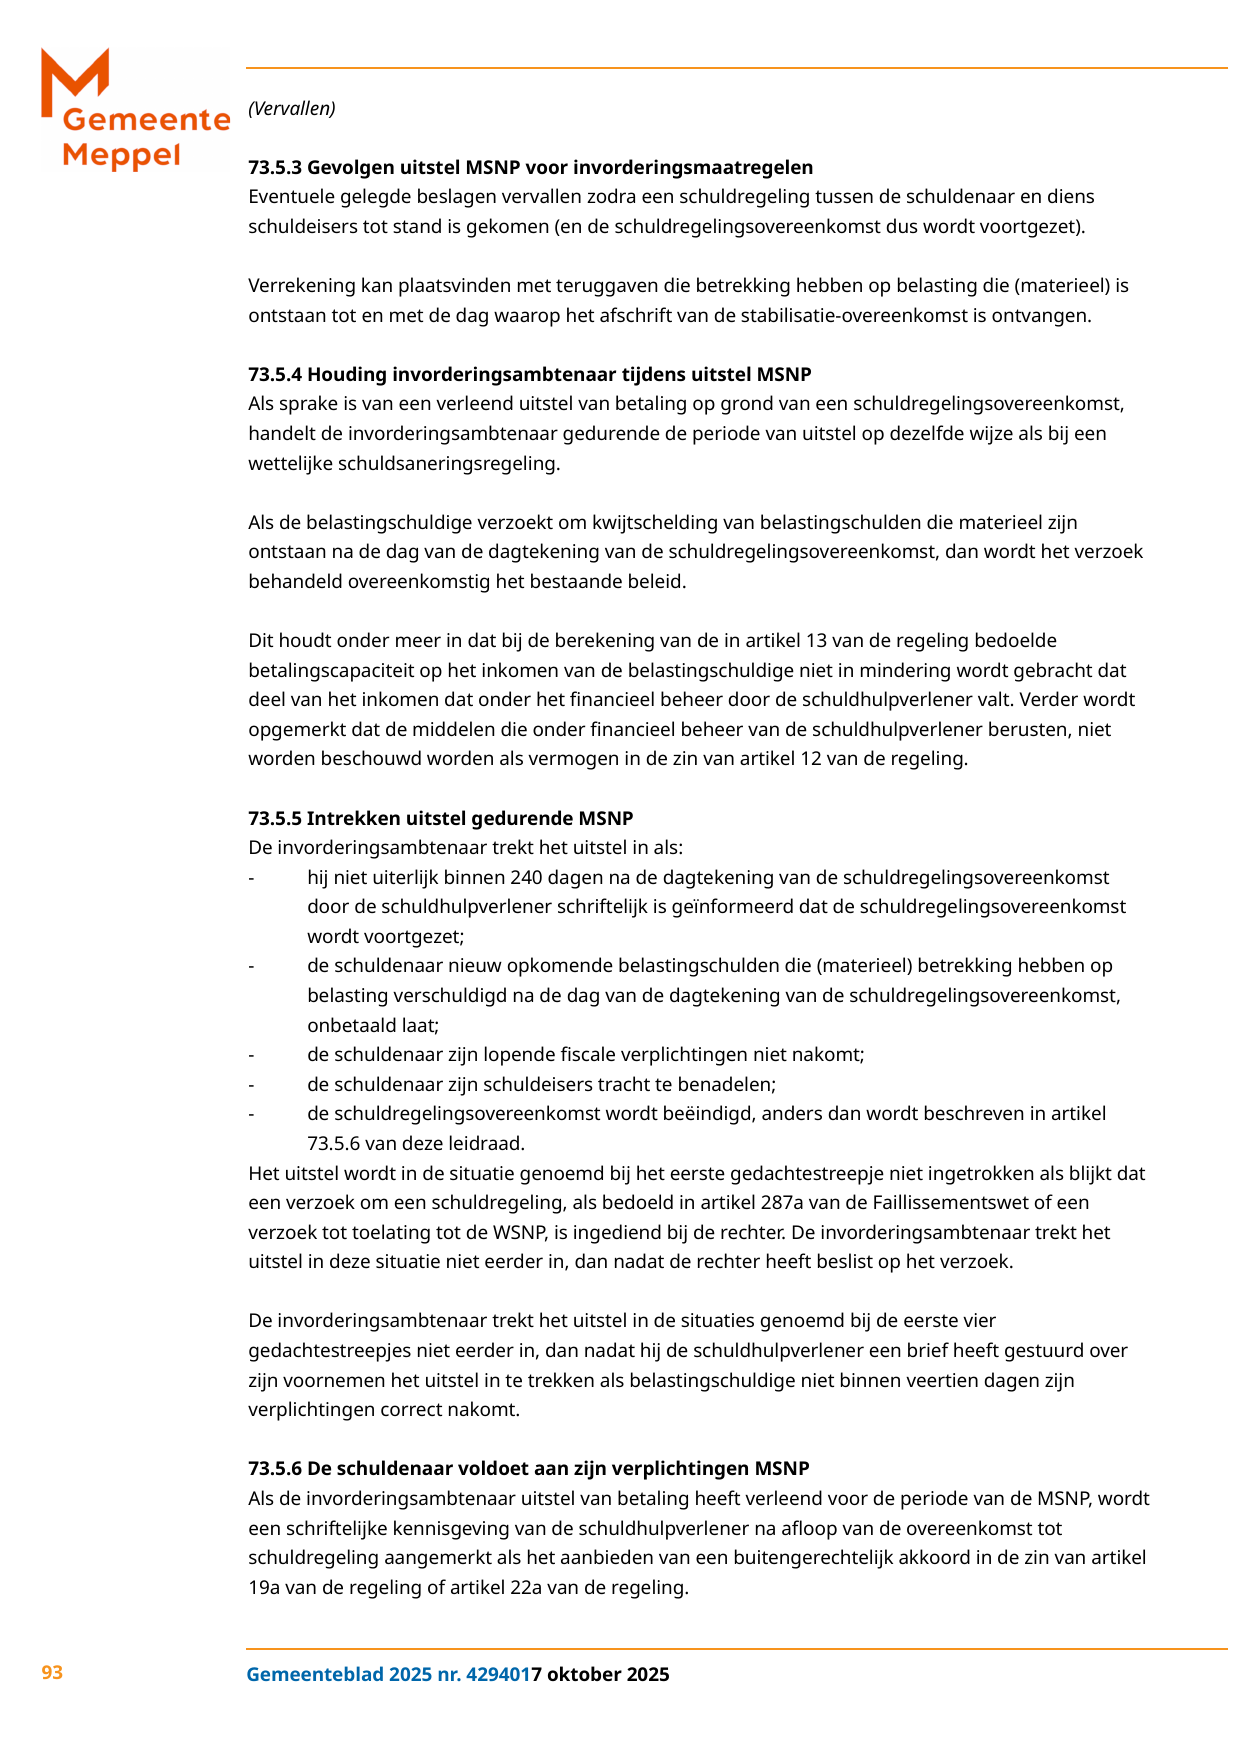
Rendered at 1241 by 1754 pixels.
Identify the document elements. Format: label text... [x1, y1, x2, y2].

text Als de invorderingsambtenaar uitstel van betaling heeft verleend voor de periode van de MSNP, wordt een schriftelijke kennisgeving van de schuldhulpverlener na afloop van de overeenkomst tot schuldregeling aangemerkt als het aanbieden van een buitengerechtelijk akkoord in de zin van artikel 19a van de regeling of artikel 22a van de regeling. [248, 1485, 1152, 1600]
list de schuldregelingsovereenkomst wordt beëindigd, anders dan wordt beschreven in artikel 73.5.6 van deze leidraad. [248, 1101, 1152, 1156]
text Als de belastingschuldige verzoekt om kwijtschelding van belastingschulden die materieel zijn ontstaan na de dag van de dagtekening van de schuldregelingsovereenkomst, dan wordt het verzoek behandeld overeenkomstig het bestaande beleid. [248, 509, 1152, 594]
picture [41, 47, 231, 172]
text De invorderingsambtenaar trekt het uitstel in als: [248, 834, 1152, 860]
text 73.5.5 Intrekken uitstel gedurende MSNP [248, 805, 1152, 831]
list de schuldenaar nieuw opkomende belastingschulden die (materieel) betrekking hebben op belasting verschuldigd na de dag van de dagtekening van de schuldregelingsovereenkomst, onbetaald laat; [248, 953, 1152, 1038]
text Verrekening kan plaatsvinden met teruggaven die betrekking hebben op belasting die (materieel) is ontstaan tot en met de dag waarop het afschrift van de stabilisatie-overeenkomst is ontvangen. [248, 272, 1152, 328]
list de schuldenaar zijn lopende fiscale verplichtingen niet nakomt; [248, 1041, 1152, 1067]
list hij niet uiterlijk binnen 240 dagen na de dagtekening van de schuldregelingsovereenkomst door de schuldhulpverlener schriftelijk is geïnformeerd dat de schuldregelingsovereenkomst wordt voortgezet; [248, 864, 1152, 949]
text Als sprake is van een verleend uitstel van betaling op grond van een schuldregelingsovereenkomst, handelt de invorderingsambtenaar gedurende de periode van uitstel op dezelfde wijze als bij een wettelijke schuldsaneringsregeling. [248, 391, 1152, 476]
text (Vervallen) [248, 95, 1152, 121]
text Eventuele gelegde beslagen vervallen zodra een schuldregeling tussen de schuldenaar en diens schuldeisers tot stand is gekomen (en de schuldregelingsovereenkomst dus wordt voortgezet). [248, 183, 1152, 239]
list de schuldenaar zijn schuldeisers tracht te benadelen; [248, 1071, 1152, 1097]
text Het uitstel wordt in de situatie genoemd bij het eerste gedachtestreepje niet ingetrokken als blijkt dat een verzoek om een schuldregeling, als bedoeld in artikel 287a van de Faillissementswet of een verzoek tot toelating tot de WSNP, is ingediend bij de rechter. De invorderingsambtenaar trekt het uitstel in deze situatie niet eerder in, dan nadat de rechter heeft beslist op het verzoek. [248, 1160, 1152, 1274]
text De invorderingsambtenaar trekt het uitstel in de situaties genoemd bij de eerste vier gedachtestreepjes niet eerder in, dan nadat hij de schuldhulpverlener een brief heeft gestuurd over zijn voornemen het uitstel in te trekken als belastingschuldige niet binnen veertien dagen zijn verplichtingen correct nakomt. [248, 1308, 1152, 1422]
text 73.5.6 De schuldenaar voldoet aan zijn verplichtingen MSNP [248, 1456, 1152, 1481]
text 73.5.3 Gevolgen uitstel MSNP voor invorderingsmaatregelen [248, 154, 1152, 180]
text Dit houdt onder meer in dat bij de berekening van de in artikel 13 van de regeling bedoelde betalingscapaciteit op het inkomen van de belastingschuldige niet in mindering wordt gebracht dat deel van het inkomen dat onder het financieel beheer door de schuldhulpverlener valt. Verder wordt opgemerkt dat de middelen die onder financieel beheer van de schuldhulpverlener berusten, niet worden beschouwd worden als vermogen in de zin van artikel 12 van de regeling. [248, 627, 1152, 771]
text 73.5.4 Houding invorderingsambtenaar tijdens uitstel MSNP [248, 361, 1152, 387]
